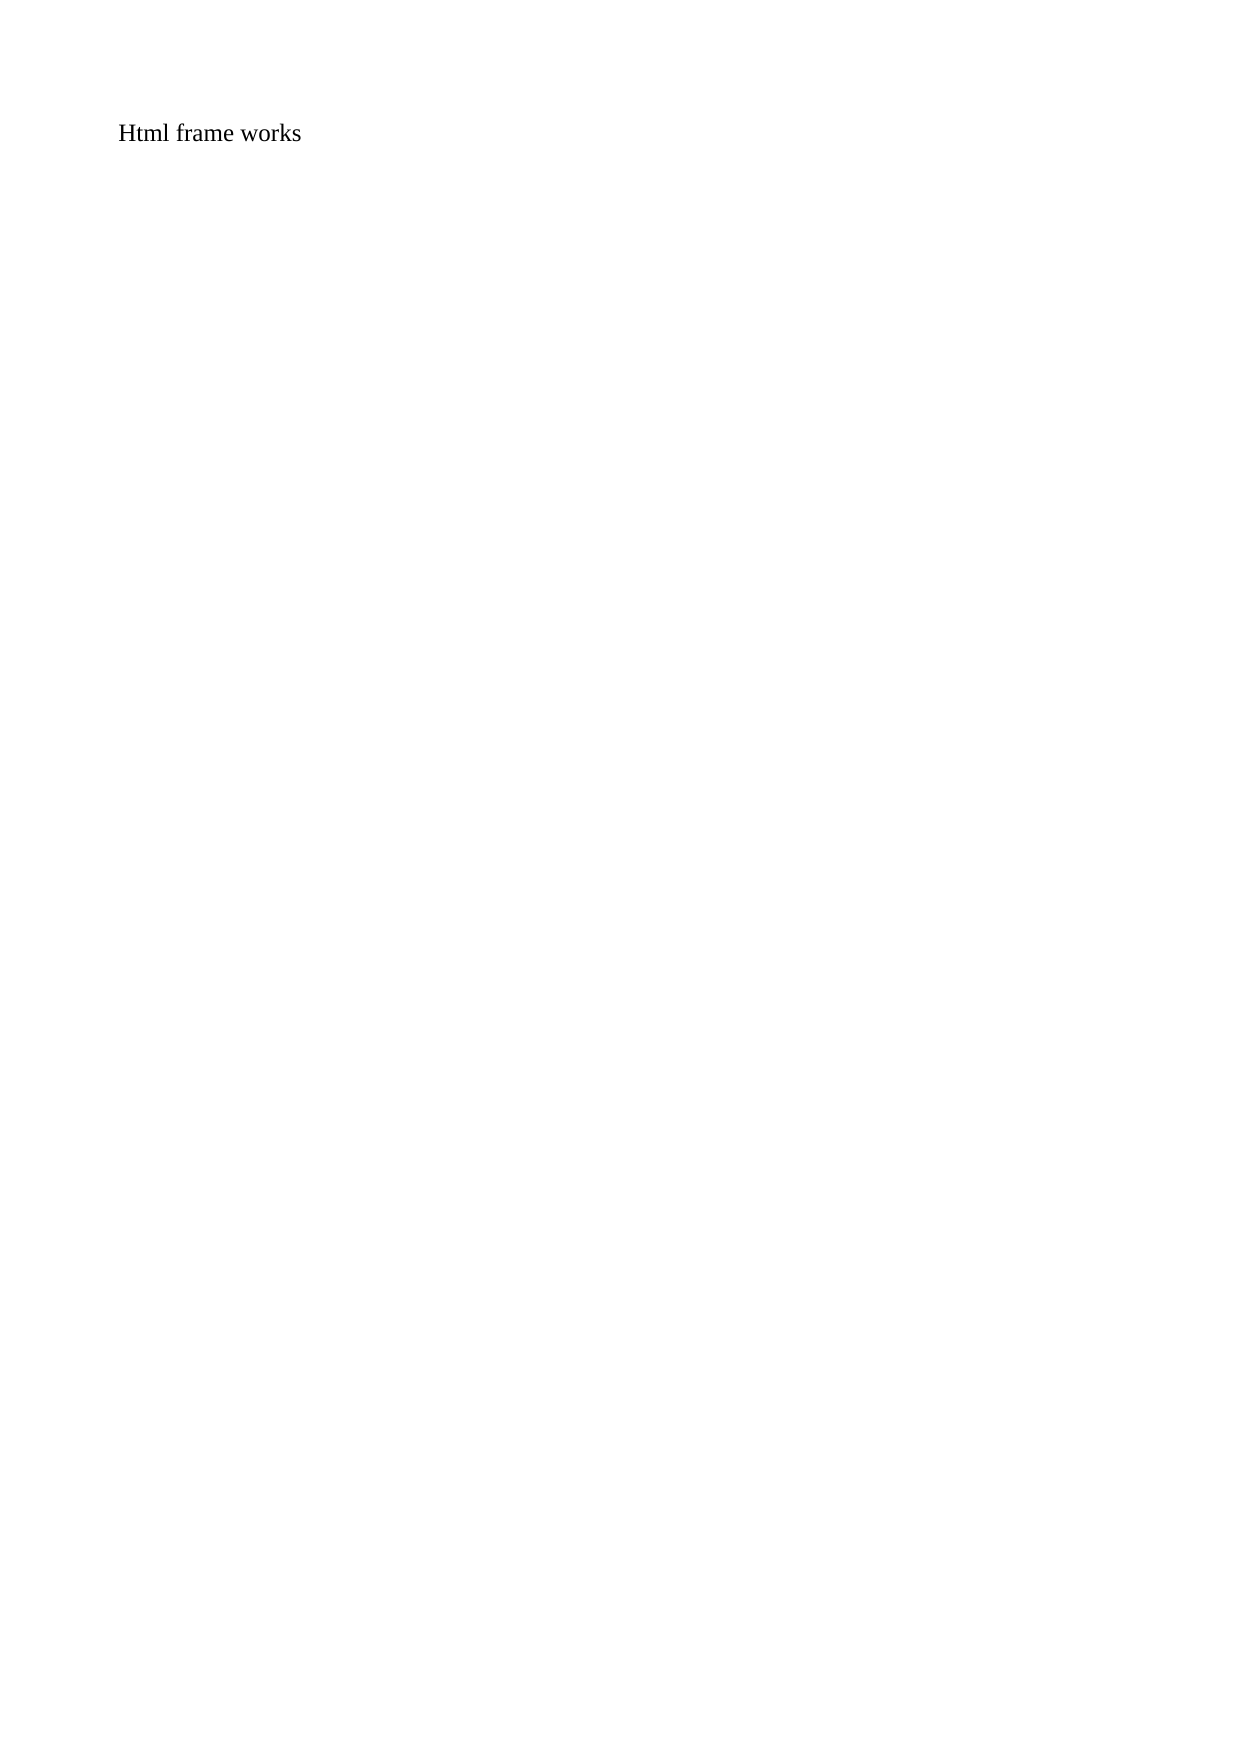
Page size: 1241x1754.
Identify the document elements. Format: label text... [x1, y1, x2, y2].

text Html frame works [118, 118, 1122, 147]
